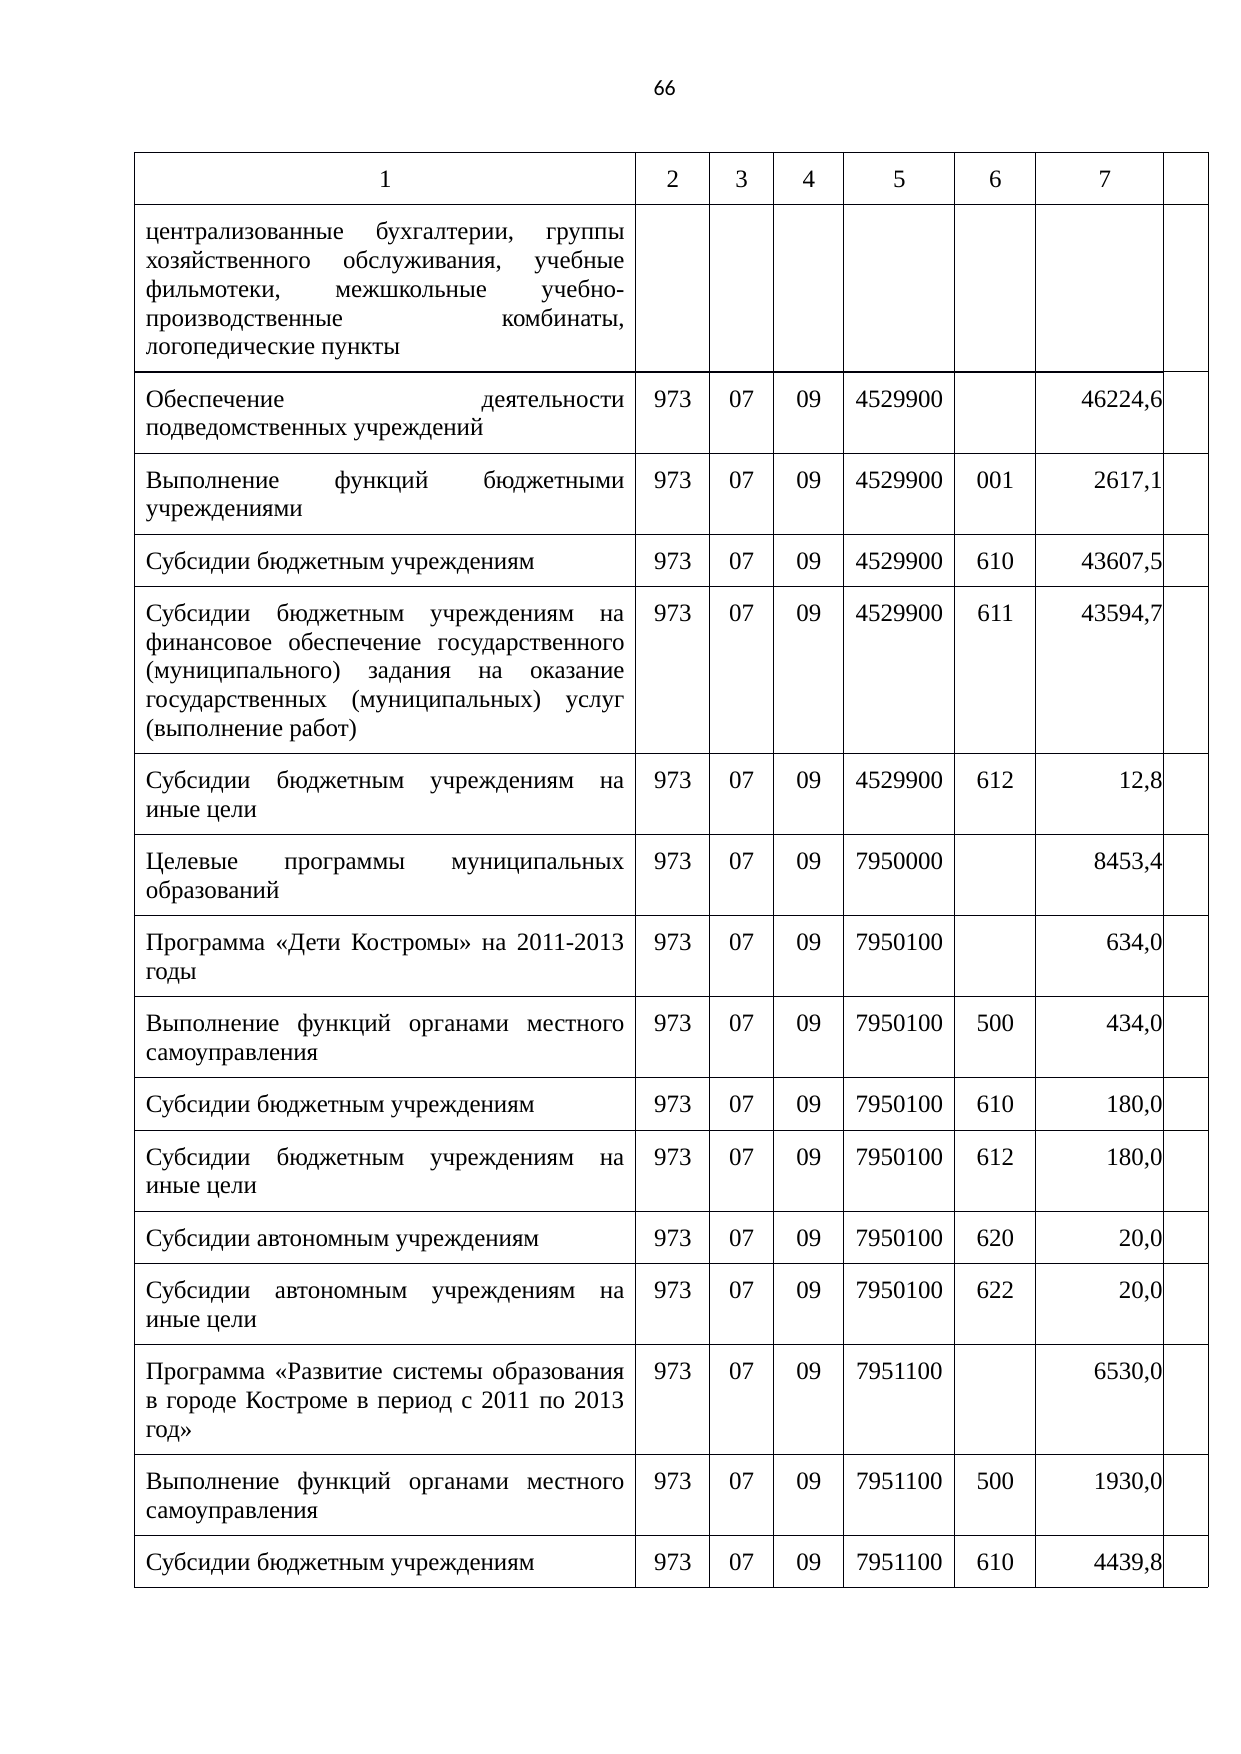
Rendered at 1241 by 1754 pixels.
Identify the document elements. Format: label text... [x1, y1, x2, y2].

table_cell [844, 205, 954, 371]
table_cell 7950100 [844, 997, 954, 1077]
table_cell централизованные бухгалтерии, группы хозяйственного обслуживания, учебные фильмотеки, межшкольные учебно-производственные комбинаты, логопедические пункты [135, 205, 635, 371]
table_cell 07 [710, 1536, 773, 1587]
table_cell 001 [955, 454, 1035, 533]
table_cell 620 [955, 1212, 1035, 1263]
table_cell [1164, 205, 1208, 371]
table_cell Субсидии бюджетным учреждениям [135, 1536, 635, 1587]
table_cell 7950100 [844, 1131, 954, 1211]
table_cell [1164, 1264, 1208, 1344]
table_cell 07 [710, 835, 773, 915]
table_cell Субсидии бюджетным учреждениям на иные цели [135, 754, 635, 834]
table_cell 07 [710, 454, 773, 533]
table_cell 7950100 [844, 1264, 954, 1344]
table_header 5 [844, 153, 954, 204]
table_header 3 [710, 153, 773, 204]
table_cell 20,0 [1036, 1264, 1163, 1344]
table_cell Субсидии бюджетным учреждениям [135, 1078, 635, 1129]
table_cell 2617,1 [1036, 454, 1163, 533]
table_cell Программа «Дети Костромы» на 2011-2013 годы [135, 916, 635, 996]
table_cell 07 [710, 535, 773, 586]
table_cell 8453,4 [1036, 835, 1163, 915]
table_cell [1164, 535, 1208, 586]
table_cell 973 [636, 754, 709, 834]
table_cell Программа «Развитие системы образования в городе Костроме в период с 2011 по 2013 год» [135, 1345, 635, 1454]
table_cell [1164, 1455, 1208, 1535]
table_cell [1164, 916, 1208, 996]
table_cell 07 [710, 1455, 773, 1535]
table_cell [955, 916, 1035, 996]
table_cell 4529900 [844, 373, 954, 452]
table_cell 09 [774, 1131, 843, 1211]
table_cell 43594,7 [1036, 587, 1163, 753]
table_cell 09 [774, 997, 843, 1077]
table_cell [636, 205, 709, 371]
table_cell [1164, 754, 1208, 834]
table_cell [710, 205, 773, 371]
table_cell [1164, 587, 1208, 753]
table_cell 43607,5 [1036, 535, 1163, 586]
table_cell 973 [636, 1264, 709, 1344]
table_cell Выполнение функций органами местного самоуправления [135, 997, 635, 1077]
table_cell 973 [636, 835, 709, 915]
table_cell 973 [636, 916, 709, 996]
table_cell Субсидии бюджетным учреждениям на финансовое обеспечение государственного (муниципального) задания на оказание государственных (муниципальных) услуг (выполнение работ) [135, 587, 635, 753]
table_cell Выполнение функций бюджетными учреждениями [135, 454, 635, 533]
table_cell [1164, 454, 1208, 533]
table_cell Субсидии бюджетным учреждениям [135, 535, 635, 586]
table_cell 09 [774, 1078, 843, 1129]
table_cell 434,0 [1036, 997, 1163, 1077]
table_cell 09 [774, 587, 843, 753]
table_cell [1164, 372, 1208, 452]
table_cell 09 [774, 1212, 843, 1263]
table_cell 09 [774, 835, 843, 915]
table_cell 07 [710, 587, 773, 753]
table_cell 973 [636, 587, 709, 753]
table_cell 09 [774, 916, 843, 996]
table_cell 610 [955, 1536, 1035, 1587]
table_cell 09 [774, 1345, 843, 1454]
table_cell 500 [955, 997, 1035, 1077]
table_cell 973 [636, 454, 709, 533]
table_cell [1164, 997, 1208, 1077]
table_cell 09 [774, 373, 843, 452]
table_cell 09 [774, 1264, 843, 1344]
table_cell Целевые программы муниципальных образований [135, 835, 635, 915]
table_cell 4439,8 [1036, 1536, 1163, 1587]
table_cell 7950100 [844, 1212, 954, 1263]
table_cell 07 [710, 754, 773, 834]
table_cell 7950000 [844, 835, 954, 915]
table_cell 612 [955, 1131, 1035, 1211]
table_cell [1164, 835, 1208, 915]
table_cell [1164, 1131, 1208, 1211]
table_cell 20,0 [1036, 1212, 1163, 1263]
table_cell 500 [955, 1455, 1035, 1535]
table_cell 07 [710, 916, 773, 996]
table_cell 180,0 [1036, 1078, 1163, 1129]
table_cell [1164, 1345, 1208, 1454]
table_cell 4529900 [844, 454, 954, 533]
table_cell [955, 835, 1035, 915]
table_cell 7951100 [844, 1455, 954, 1535]
table_cell 610 [955, 1078, 1035, 1129]
table_cell Субсидии автономным учреждениям [135, 1212, 635, 1263]
table_cell [774, 205, 843, 371]
table_cell 973 [636, 1212, 709, 1263]
table_cell 09 [774, 454, 843, 533]
table_cell Субсидии автономным учреждениям на иные цели [135, 1264, 635, 1344]
table_cell 7950100 [844, 1078, 954, 1129]
table_cell 973 [636, 997, 709, 1077]
table_cell 4529900 [844, 587, 954, 753]
table_cell 46224,6 [1036, 373, 1163, 452]
table_cell 07 [710, 997, 773, 1077]
table_cell 180,0 [1036, 1131, 1163, 1211]
table_cell 611 [955, 587, 1035, 753]
table_cell 09 [774, 1455, 843, 1535]
table_cell [955, 1345, 1035, 1454]
table_cell 4529900 [844, 754, 954, 834]
table_header 2 [636, 153, 709, 204]
table_header [1164, 153, 1208, 204]
table_cell 973 [636, 1536, 709, 1587]
table_cell 973 [636, 1078, 709, 1129]
table_header 6 [955, 153, 1035, 204]
table_cell [1164, 1078, 1208, 1129]
table_cell 622 [955, 1264, 1035, 1344]
table_cell 973 [636, 535, 709, 586]
table_cell 7951100 [844, 1536, 954, 1587]
table_cell 6530,0 [1036, 1345, 1163, 1454]
table_cell 973 [636, 1455, 709, 1535]
table_cell 973 [636, 1345, 709, 1454]
table_cell 07 [710, 1212, 773, 1263]
table_cell 07 [710, 1078, 773, 1129]
table_cell Обеспечение деятельности подведомственных учреждений [135, 373, 635, 452]
table_header 7 [1036, 153, 1163, 204]
table_cell 973 [636, 1131, 709, 1211]
table_header 4 [774, 153, 843, 204]
table_cell 1930,0 [1036, 1455, 1163, 1535]
table_cell 634,0 [1036, 916, 1163, 996]
table_cell 7951100 [844, 1345, 954, 1454]
table_cell [955, 373, 1035, 452]
table_cell [1164, 1536, 1208, 1587]
table_cell 12,8 [1036, 754, 1163, 834]
table_cell 610 [955, 535, 1035, 586]
table_cell 07 [710, 1264, 773, 1344]
table_cell 07 [710, 1131, 773, 1211]
table_cell 7950100 [844, 916, 954, 996]
table_cell Субсидии бюджетным учреждениям на иные цели [135, 1131, 635, 1211]
table_cell 09 [774, 754, 843, 834]
table_cell 09 [774, 1536, 843, 1587]
table_cell [1164, 1212, 1208, 1263]
table_cell 09 [774, 535, 843, 586]
table_cell [1036, 205, 1163, 371]
table_cell 973 [636, 373, 709, 452]
table_cell 4529900 [844, 535, 954, 586]
table_cell [955, 205, 1035, 371]
table_header 1 [135, 153, 635, 204]
table_cell Выполнение функций органами местного самоуправления [135, 1455, 635, 1535]
table_cell 612 [955, 754, 1035, 834]
table_cell 07 [710, 373, 773, 452]
table_cell 07 [710, 1345, 773, 1454]
